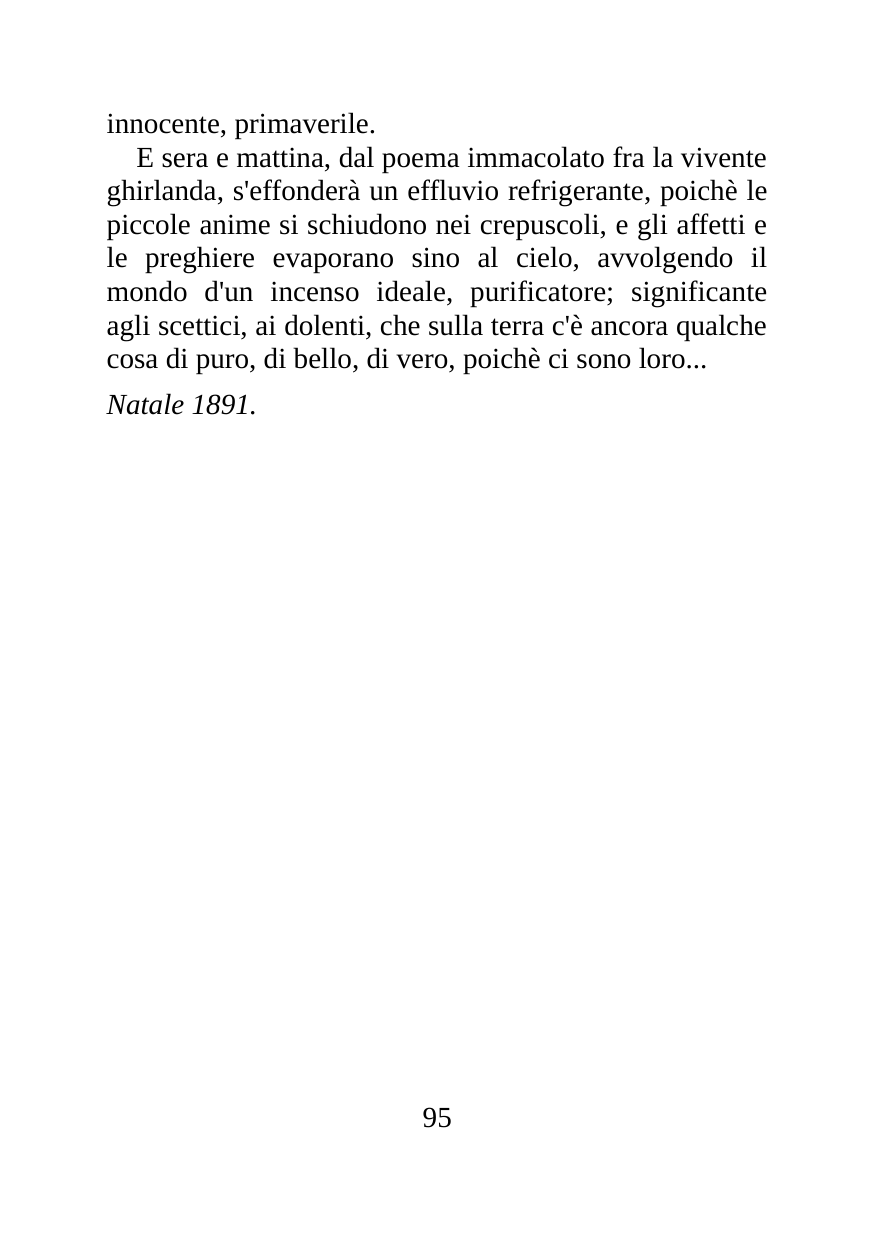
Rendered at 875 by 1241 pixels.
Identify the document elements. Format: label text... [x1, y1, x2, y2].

text innocente, primaverile. [106, 106, 768, 140]
text E sera e mattina, dal poema immacolato fra la vivente ghirlanda, s'effonderà un effluvio refrigerante, poichè le piccole anime si schiudono nei crepuscoli, e gli affetti e le preghiere evaporano sino al cielo, avvolgendo il mondo d'un incenso ideale, purificatore; significante agli scettici, ai dolenti, che sulla terra c'è ancora qualche cosa di puro, di bello, di vero, poichè ci sono loro... [106, 140, 768, 375]
text Natale 1891. [106, 387, 768, 421]
